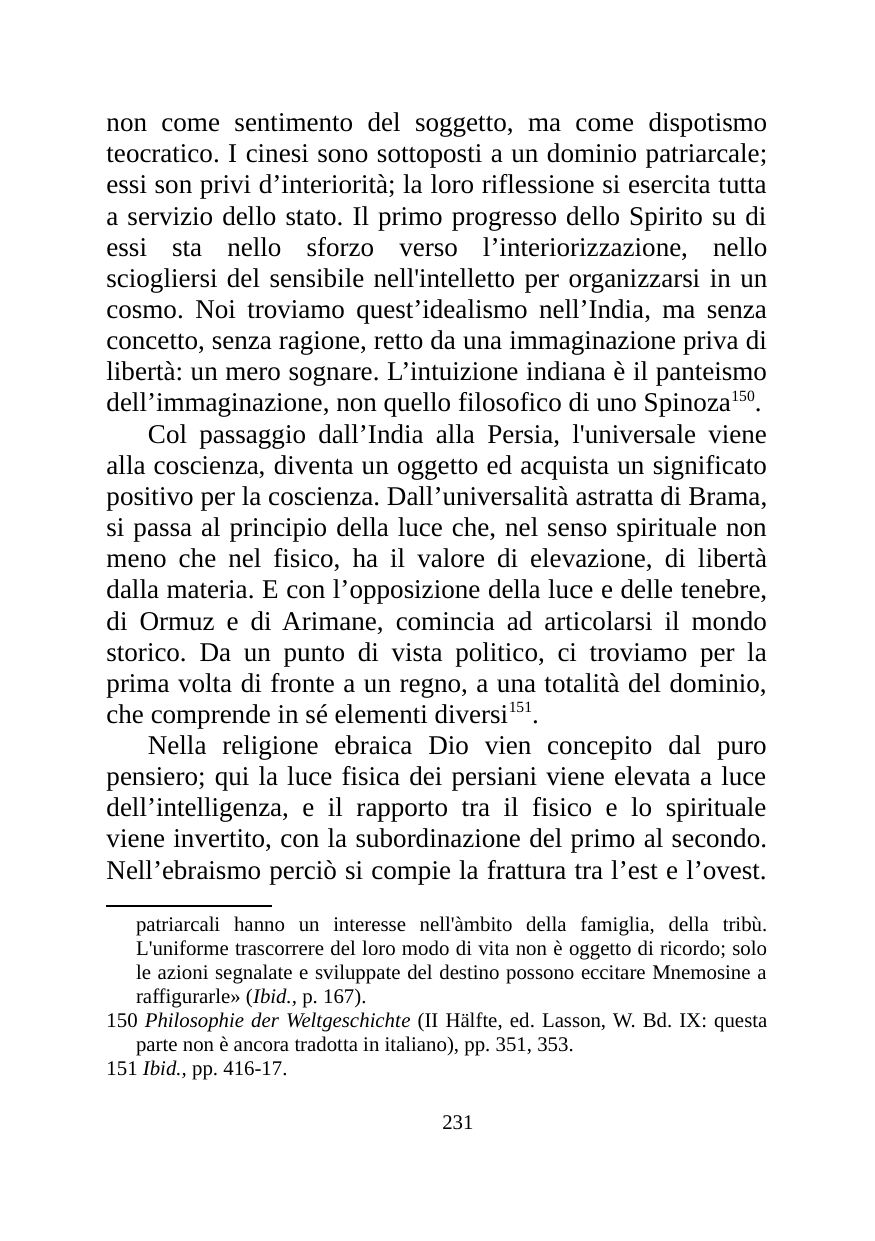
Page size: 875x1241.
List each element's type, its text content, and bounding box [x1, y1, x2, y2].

text non come sentimento del soggetto, ma come dispotismo teocratico. I cinesi sono sottoposti a un dominio patriarcale; essi son privi d’interiorità; la loro riflessione si esercita tutta a servizio dello stato. Il primo progresso dello Spirito su di essi sta nello sforzo verso l’interiorizzazione, nello sciogliersi del sensibile nell'intelletto per organizzarsi in un cosmo. Noi troviamo quest’idealismo nell’India, ma senza concetto, senza ragione, retto da una immaginazione priva di libertà: un mero sognare. L’intuizione indiana è il panteismo dell’immaginazione, non quello filosofico di uno Spinoza. [106, 106, 768, 418]
text Nella religione ebraica Dio vien concepito dal puro pensiero; qui la luce fisica dei persiani viene elevata a luce dell’intelligenza, e il rapporto tra il fisico e lo spirituale viene invertito, con la subordinazione del primo al secondo. Nell’ebraismo perciò si compie la frattura tra l’est e l’ovest. [106, 729, 768, 885]
text Philosophie der Weltgeschichte (II Hälfte, ed. Lasson, W. Bd. IX: questa parte non è ancora tradotta in italiano), pp. 351, 353. [106, 1008, 768, 1056]
text Ibid., pp. 416-17. [106, 1056, 768, 1080]
text Col passaggio dall’India alla Persia, l'universale viene alla coscienza, diventa un oggetto ed acquista un significato positivo per la coscienza. Dall’universalità astratta di Brama, si passa al principio della luce che, nel senso spirituale non meno che nel fisico, ha il valore di elevazione, di libertà dalla materia. E con l’opposizione della luce e delle tenebre, di Ormuz e di Arimane, comincia ad articolarsi il mondo storico. Da un punto di vista politico, ci troviamo per la prima volta di fronte a un regno, a una totalità del dominio, che comprende in sé elementi diversi. [106, 418, 768, 729]
text patriarcali hanno un interesse nell'àmbito della famiglia, della tribù. L'uniforme trascorrere del loro modo di vita non è oggetto di ricordo; solo le azioni segnalate e sviluppate del destino possono eccitare Mnemosine a raffigurarle» (Ibid., p. 167). [106, 912, 768, 1008]
